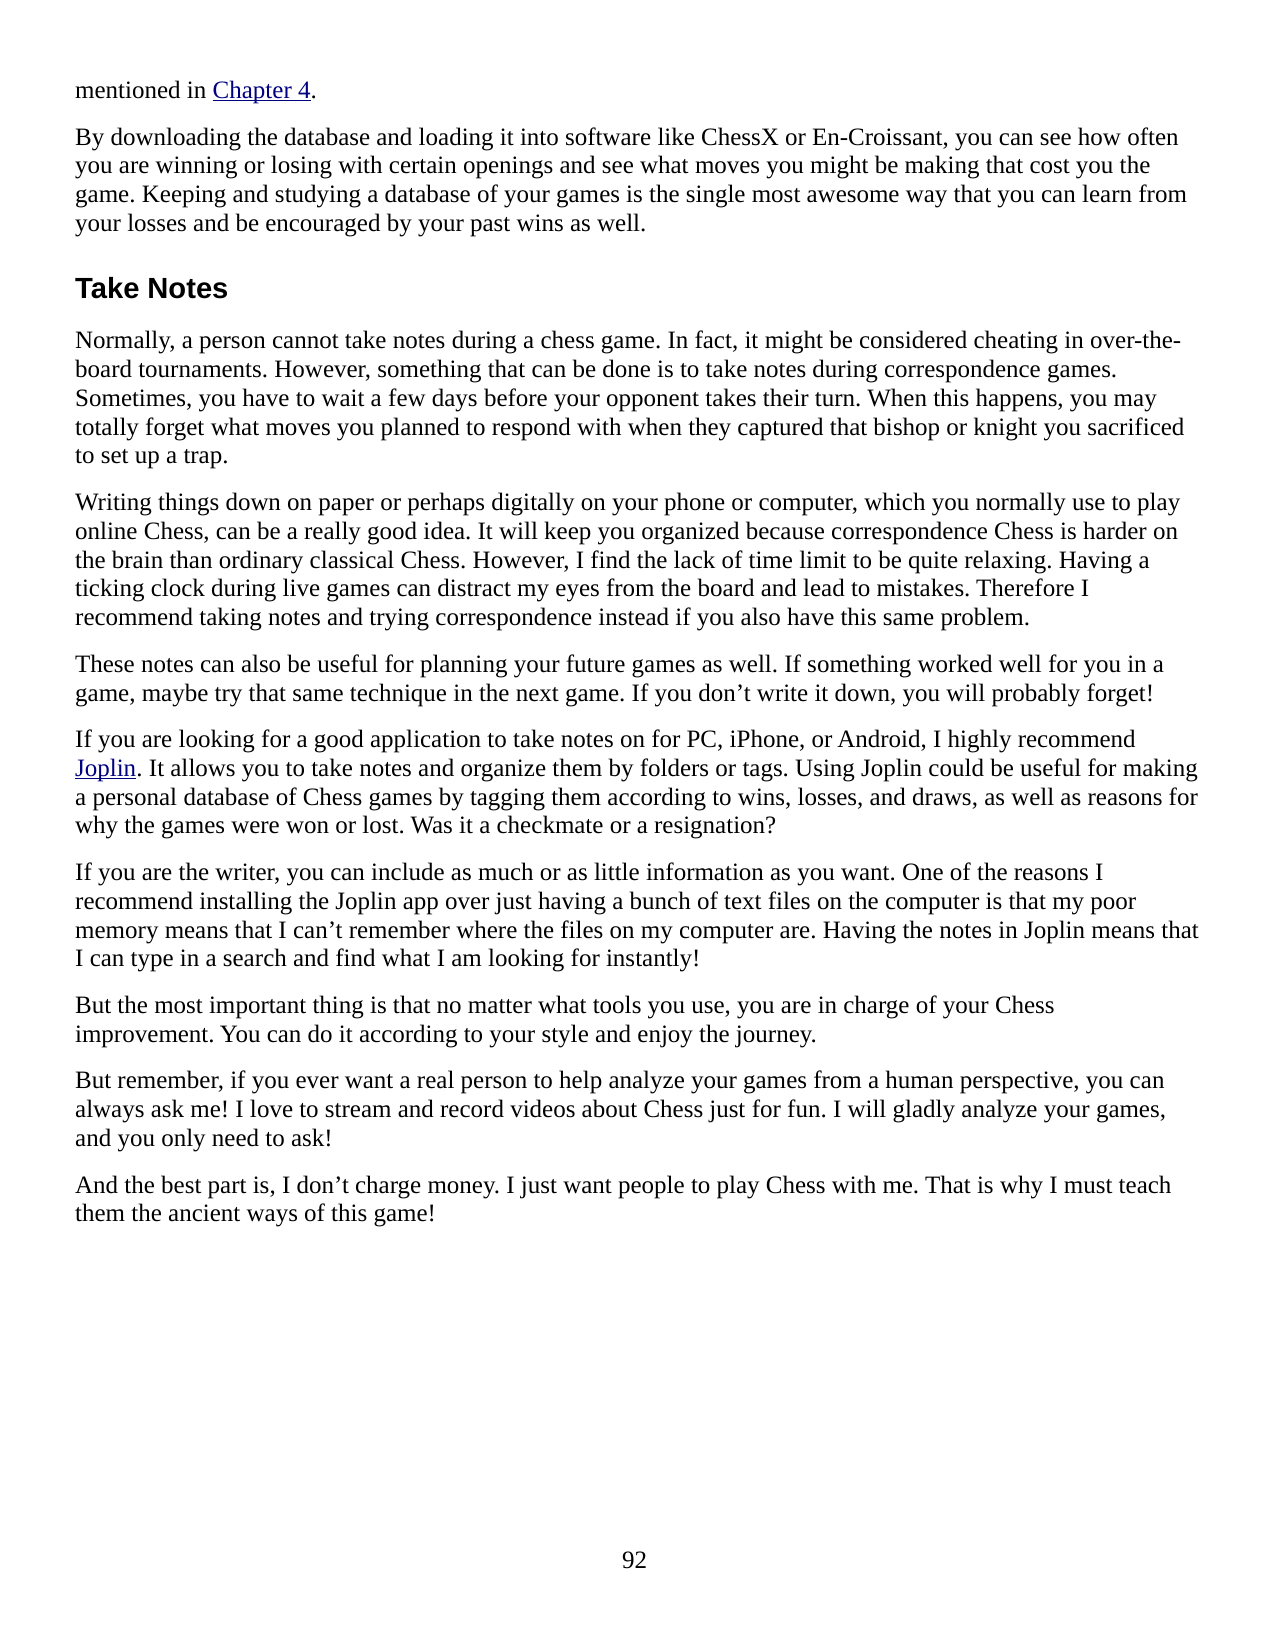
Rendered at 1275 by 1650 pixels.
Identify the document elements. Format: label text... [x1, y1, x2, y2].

text And the best part is, I don’t charge money. I just want people to play Chess with me. That is why I must teach them the ancient ways of this game! [75, 1170, 1200, 1227]
text But remember, if you ever want a real person to help analyze your games from a human perspective, you can always ask me! I love to stream and record videos about Chess just for fun. I will gladly analyze your games, and you only need to ask! [75, 1066, 1200, 1152]
text Normally, a person cannot take notes during a chess game. In fact, it might be considered cheating in over-the-board tournaments. However, something that can be done is to take notes during correspondence games. Sometimes, you have to wait a few days before your opponent takes their turn. When this happens, you may totally forget what moves you planned to respond with when they captured that bishop or knight you sacrificed to set up a trap. [75, 326, 1200, 469]
text If you are the writer, you can include as much or as little information as you want. One of the reasons I recommend installing the Joplin app over just having a bunch of text files on the computer is that my poor memory means that I can’t remember where the files on my computer are. Having the notes in Joplin means that I can type in a search and find what I am looking for instantly! [75, 857, 1200, 972]
subtitle Take Notes [75, 271, 1200, 304]
text These notes can also be useful for planning your future games as well. If something worked well for you in a game, maybe try that same technique in the next game. If you don’t write it down, you will probably forget! [75, 649, 1200, 706]
text Writing things down on paper or perhaps digitally on your phone or computer, which you normally use to play online Chess, can be a really good idea. It will keep you organized because correspondence Chess is harder on the brain than ordinary classical Chess. However, I find the lack of time limit to be quite relaxing. Having a ticking clock during live games can distract my eyes from the board and lead to mistakes. Therefore I recommend taking notes and trying correspondence instead if you also have this same problem. [75, 487, 1200, 631]
text mentioned in Chapter 4. [75, 75, 1200, 104]
text If you are looking for a good application to take notes on for PC, iPhone, or Android, I highly recommend Joplin. It allows you to take notes and organize them by folders or tags. Using Joplin could be useful for making a personal database of Chess games by tagging them according to wins, losses, and draws, as well as reasons for why the games were won or lost. Was it a checkmate or a resignation? [75, 724, 1200, 839]
text By downloading the database and loading it into software like ChessX or En-Croissant, you can see how often you are winning or losing with certain openings and see what moves you might be making that cost you the game. Keeping and studying a database of your games is the single most awesome way that you can learn from your losses and be encouraged by your past wins as well. [75, 122, 1200, 237]
text But the most important thing is that no matter what tools you use, you are in charge of your Chess improvement. You can do it according to your style and enjoy the journey. [75, 990, 1200, 1048]
